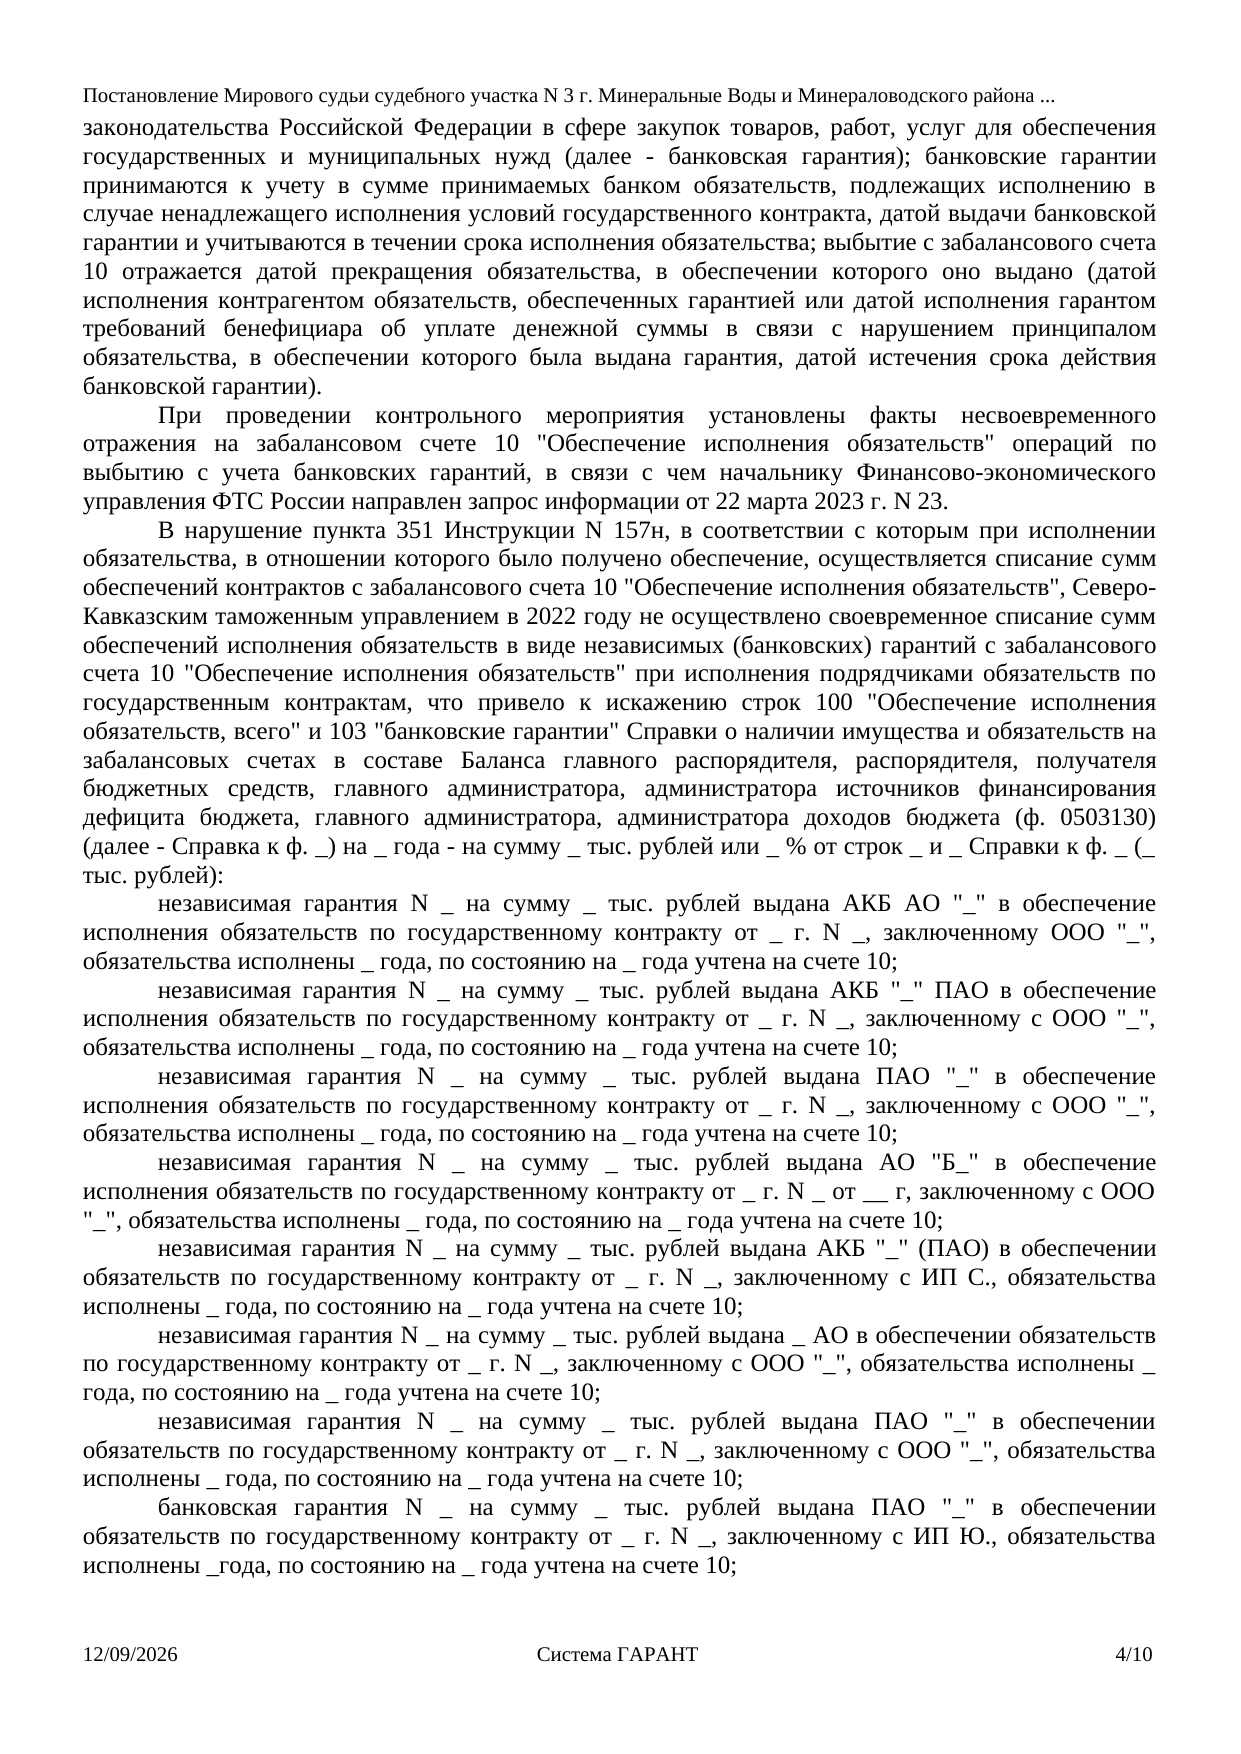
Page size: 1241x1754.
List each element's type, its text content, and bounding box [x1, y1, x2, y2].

text банковская гарантия N _ на сумму _ тыс. рублей выдана ПАО "_" в обеспечении обязательств по государственному контракту от _ г. N _, заключенному с ИП Ю., обязательства исполнены _года, по состоянию на _ года учтена на счете 10; [83, 1492, 1157, 1578]
text независимая гарантия N _ на сумму _ тыс. рублей выдана АО "Б_" в обеспечение исполнения обязательств по государственному контракту от _ г. N _ от __ г, заключенному с ООО "_", обязательства исполнены _ года, по состоянию на _ года учтена на счете 10; [83, 1147, 1157, 1233]
text независимая гарантия N _ на сумму _ тыс. рублей выдана _ АО в обеспечении обязательств по государственному контракту от _ г. N _, заключенному с ООО "_", обязательства исполнены _ года, по состоянию на _ года учтена на счете 10; [83, 1320, 1157, 1406]
text независимая гарантия N _ на сумму _ тыс. рублей выдана ПАО "_" в обеспечение исполнения обязательств по государственному контракту от _ г. N _, заключенному с ООО "_", обязательства исполнены _ года, по состоянию на _ года учтена на счете 10; [83, 1061, 1157, 1147]
text При проведении контрольного мероприятия установлены факты несвоевременного отражения на забалансовом счете 10 "Обеспечение исполнения обязательств" операций по выбытию с учета банковских гарантий, в связи с чем начальнику Финансово-экономического управления ФТС России направлен запрос информации от 22 марта 2023 г. N 23. [83, 400, 1157, 515]
text В нарушение пункта 351 Инструкции N 157н, в соответствии с которым при исполнении обязательства, в отношении которого было получено обеспечение, осуществляется списание сумм обеспечений контрактов с забалансового счета 10 "Обеспечение исполнения обязательств", Северо-Кавказским таможенным управлением в 2022 году не осуществлено своевременное списание сумм обеспечений исполнения обязательств в виде независимых (банковских) гарантий с забалансового счета 10 "Обеспечение исполнения обязательств" при исполнения подрядчиками обязательств по государственным контрактам, что привело к искажению строк 100 "Обеспечение исполнения обязательств, всего" и 103 "банковские гарантии" Справки о наличии имущества и обязательств на забалансовых счетах в составе Баланса главного распорядителя, распорядителя, получателя бюджетных средств, главного администратора, администратора источников финансирования дефицита бюджета, главного администратора, администратора доходов бюджета (ф. 0503130) (далее - Справка к ф. _) на _ года - на сумму _ тыс. рублей или _ % от строк _ и _ Справки к ф. _ (_ тыс. рублей): [83, 515, 1157, 888]
text независимая гарантия N _ на сумму _ тыс. рублей выдана АКБ "_" (ПАО) в обеспечении обязательств по государственному контракту от _ г. N _, заключенному с ИП С., обязательства исполнены _ года, по состоянию на _ года учтена на счете 10; [83, 1233, 1157, 1320]
text независимая гарантия N _ на сумму _ тыс. рублей выдана ПАО "_" в обеспечении обязательств по государственному контракту от _ г. N _, заключенному с ООО "_", обязательства исполнены _ года, по состоянию на _ года учтена на счете 10; [83, 1406, 1157, 1492]
text законодательства Российской Федерации в сфере закупок товаров, работ, услуг для обеспечения государственных и муниципальных нужд (далее - банковская гарантия); банковские гарантии принимаются к учету в сумме принимаемых банком обязательств, подлежащих исполнению в случае ненадлежащего исполнения условий государственного контракта, датой выдачи банковской гарантии и учитываются в течении срока исполнения обязательства; выбытие с забалансового счета 10 отражается датой прекращения обязательства, в обеспечении которого оно выдано (датой исполнения контрагентом обязательств, обеспеченных гарантией или датой исполнения гарантом требований бенефициара об уплате денежной суммы в связи с нарушением принципалом обязательства, в обеспечении которого была выдана гарантия, датой истечения срока действия банковской гарантии). [83, 112, 1157, 400]
text независимая гарантия N _ на сумму _ тыс. рублей выдана АКБ АО "_" в обеспечение исполнения обязательств по государственному контракту от _ г. N _, заключенному ООО "_", обязательства исполнены _ года, по состоянию на _ года учтена на счете 10; [83, 888, 1157, 975]
text независимая гарантия N _ на сумму _ тыс. рублей выдана АКБ "_" ПАО в обеспечение исполнения обязательств по государственному контракту от _ г. N _, заключенному с ООО "_", обязательства исполнены _ года, по состоянию на _ года учтена на счете 10; [83, 975, 1157, 1061]
